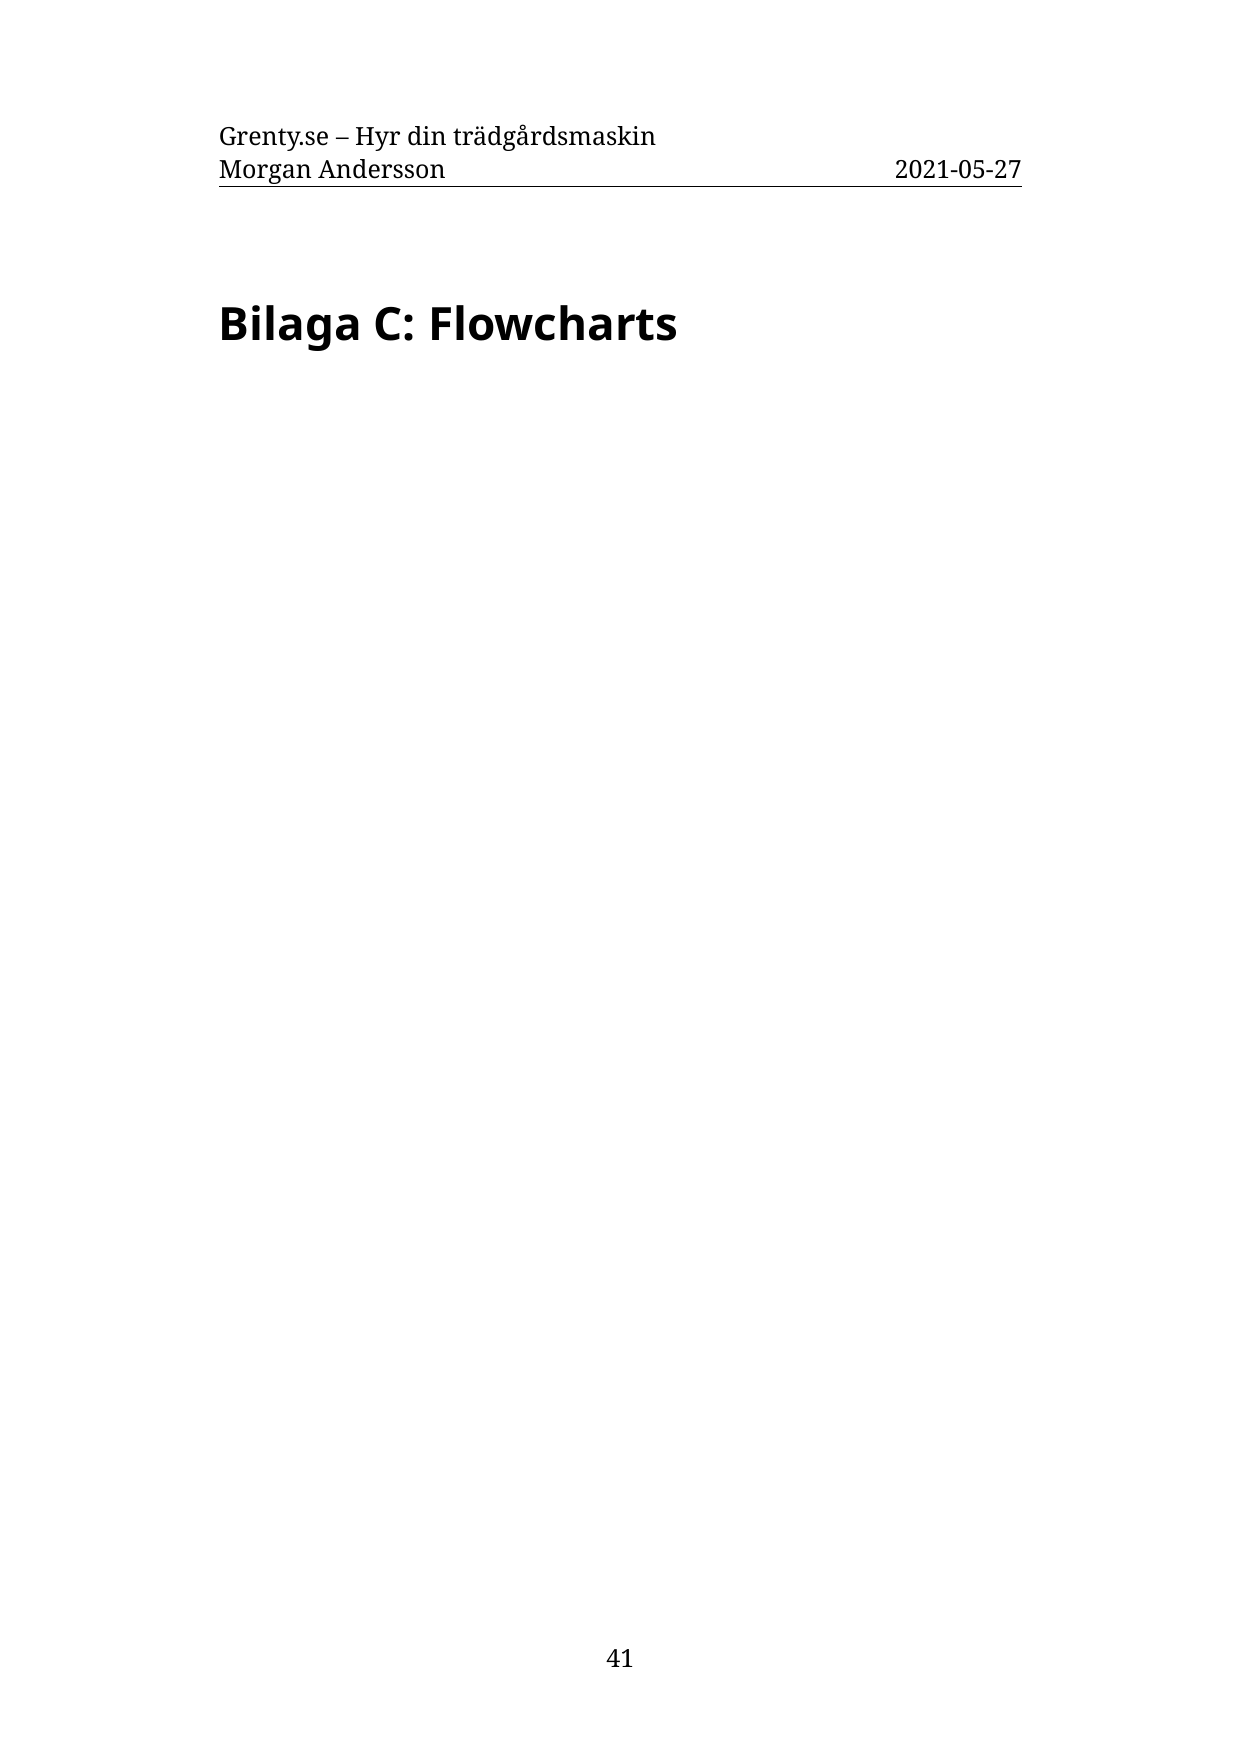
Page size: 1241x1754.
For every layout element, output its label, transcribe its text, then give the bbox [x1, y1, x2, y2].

subtitle Bilaga C: Flowcharts [218, 291, 1022, 353]
